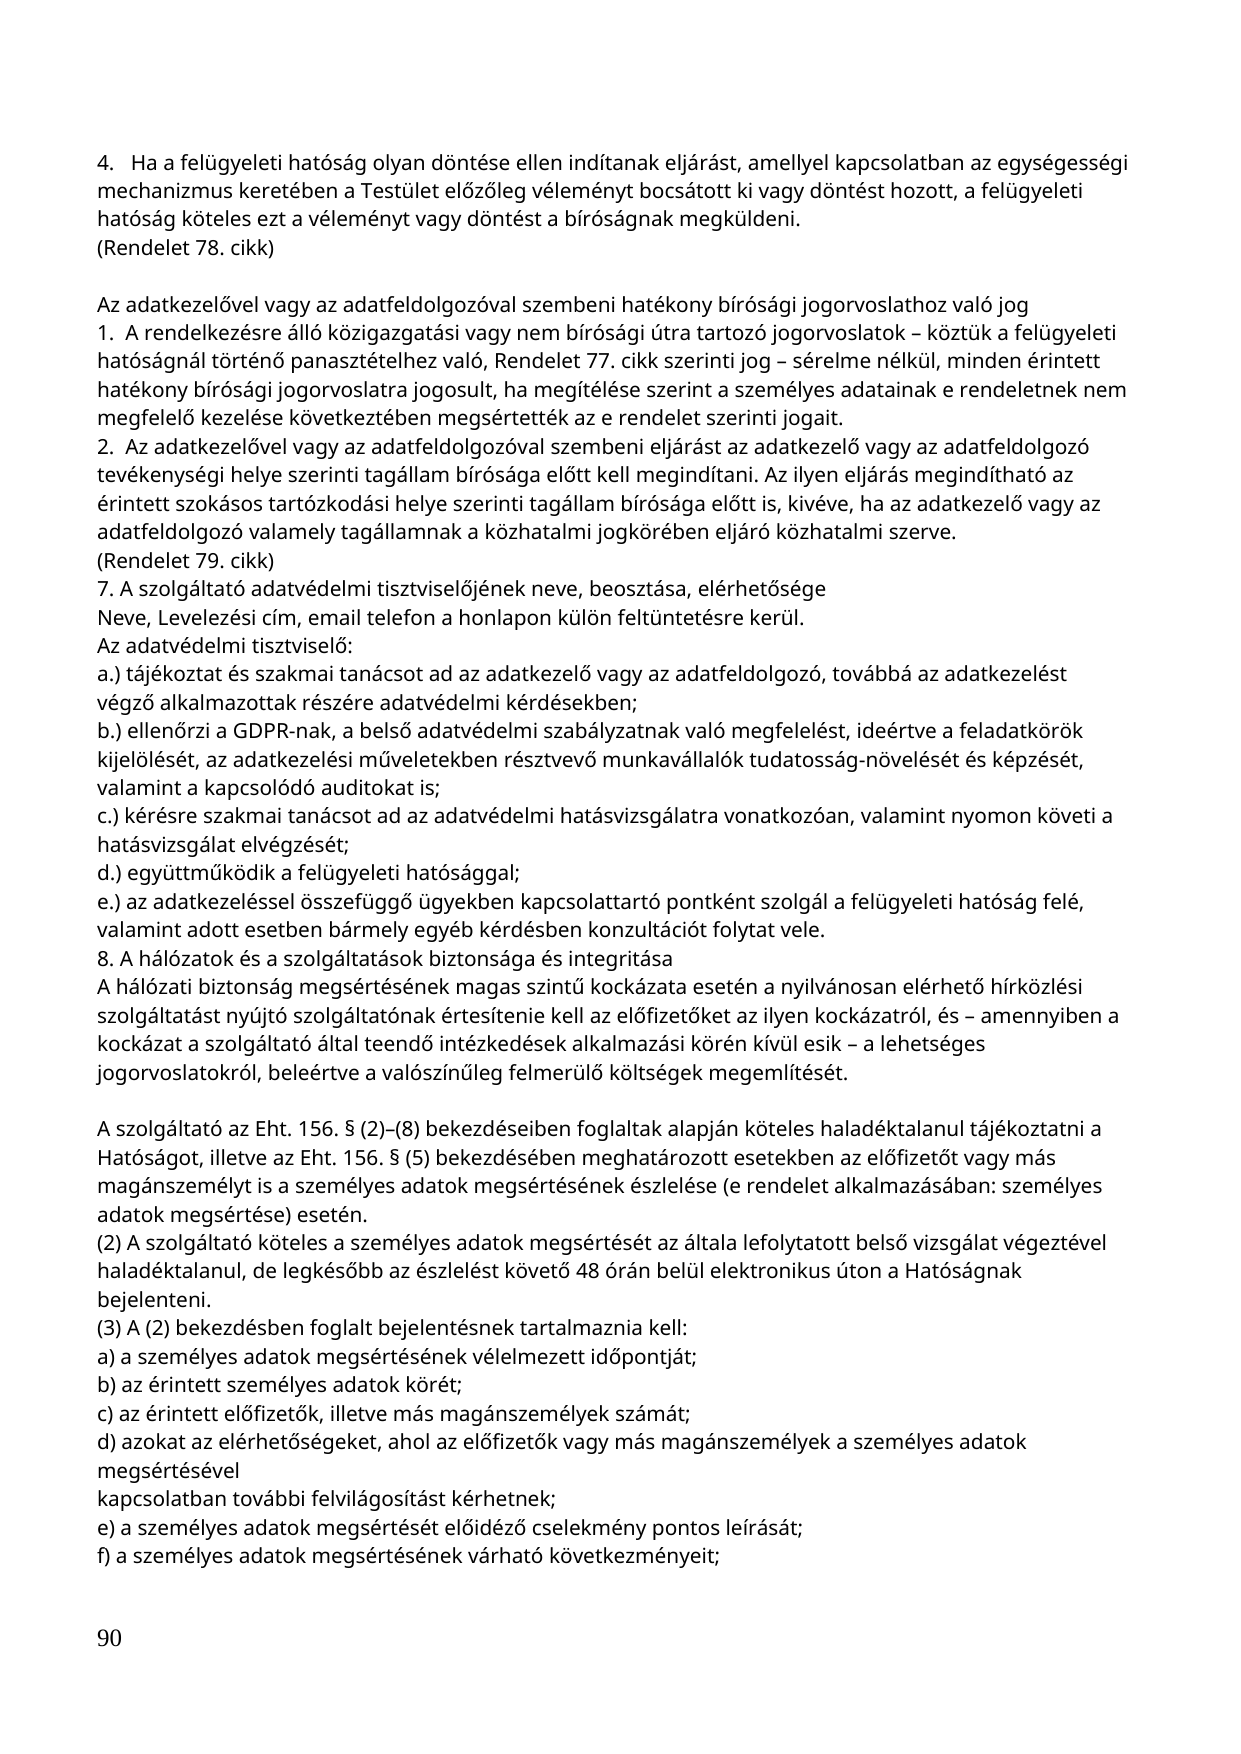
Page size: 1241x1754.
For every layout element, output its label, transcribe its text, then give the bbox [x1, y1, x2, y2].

text Neve, Levelezési cím, email telefon a honlapon külön feltüntetésre kerül. [97, 603, 1130, 631]
text f) a személyes adatok megsértésének várható következményeit; [97, 1541, 1130, 1569]
text a.) tájékoztat és szakmai tanácsot ad az adatkezelő vagy az adatfeldolgozó, továbbá az adatkezelést végző alkalmazottak részére adatvédelmi kérdésekben; [97, 659, 1130, 716]
text kapcsolatban további felvilágosítást kérhetnek; [97, 1484, 1130, 1513]
text c.) kérésre szakmai tanácsot ad az adatvédelmi hatásvizsgálatra vonatkozóan, valamint nyomon követi a hatásvizsgálat elvégzését; [97, 802, 1130, 858]
text 4. Ha a felügyeleti hatóság olyan döntése ellen indítanak eljárást, amellyel kapcsolatban az egységességi mechanizmus keretében a Testület előzőleg véleményt bocsátott ki vagy döntést hozott, a felügyeleti hatóság köteles ezt a véleményt vagy döntést a bíróságnak megküldeni. [97, 148, 1130, 233]
text b) az érintett személyes adatok körét; [97, 1370, 1130, 1399]
text Az adatkezelővel vagy az adatfeldolgozóval szembeni hatékony bírósági jogorvoslathoz való jog [97, 290, 1130, 318]
text 8. A hálózatok és a szolgáltatások biztonsága és integritása [97, 944, 1130, 972]
text (3) A (2) bekezdésben foglalt bejelentésnek tartalmaznia kell: [97, 1313, 1130, 1342]
text e.) az adatkezeléssel összefüggő ügyekben kapcsolattartó pontként szolgál a felügyeleti hatóság felé, valamint adott esetben bármely egyéb kérdésben konzultációt folytat vele. [97, 887, 1130, 944]
text b.) ellenőrzi a GDPR-nak, a belső adatvédelmi szabályzatnak való megfelelést, ideértve a feladatkörök kijelölését, az adatkezelési műveletekben résztvevő munkavállalók tudatosság-növelését és képzését, valamint a kapcsolódó auditokat is; [97, 716, 1130, 802]
text 1. A rendelkezésre álló közigazgatási vagy nem bírósági útra tartozó jogorvoslatok – köztük a felügyeleti hatóságnál történő panasztételhez való, Rendelet 77. cikk szerinti jog – sérelme nélkül, minden érintett hatékony bírósági jogorvoslatra jogosult, ha megítélése szerint a személyes adatainak e rendeletnek nem megfelelő kezelése következtében megsértették az e rendelet szerinti jogait. [97, 318, 1130, 432]
text d.) együttműködik a felügyeleti hatósággal; [97, 858, 1130, 887]
text c) az érintett előfizetők, illetve más magánszemélyek számát; [97, 1399, 1130, 1427]
text (Rendelet 78. cikk) [97, 233, 1130, 261]
text A hálózati biztonság megsértésének magas szintű kockázata esetén a nyilvánosan elérhető hírközlési szolgáltatást nyújtó szolgáltatónak értesítenie kell az előfizetőket az ilyen kockázatról, és – amennyiben a kockázat a szolgáltató által teendő intézkedések alkalmazási körén kívül esik – a lehetséges jogorvoslatokról, beleértve a valószínűleg felmerülő költségek megemlítését. [97, 972, 1130, 1086]
text a) a személyes adatok megsértésének vélelmezett időpontját; [97, 1342, 1130, 1370]
text d) azokat az elérhetőségeket, ahol az előfizetők vagy más magánszemélyek a személyes adatok megsértésével [97, 1427, 1130, 1484]
text Az adatvédelmi tisztviselő: [97, 631, 1130, 659]
text 7. A szolgáltató adatvédelmi tisztviselőjének neve, beosztása, elérhetősége [97, 574, 1130, 603]
text A szolgáltató az Eht. 156. § (2)–(8) bekezdéseiben foglaltak alapján köteles haladéktalanul tájékoztatni a Hatóságot, illetve az Eht. 156. § (5) bekezdésében meghatározott esetekben az előfizetőt vagy más magánszemélyt is a személyes adatok megsértésének észlelése (e rendelet alkalmazásában: személyes adatok megsértése) esetén. [97, 1114, 1130, 1228]
text (2) A szolgáltató köteles a személyes adatok megsértését az általa lefolytatott belső vizsgálat végeztével haladéktalanul, de legkésőbb az észlelést követő 48 órán belül elektronikus úton a Hatóságnak bejelenteni. [97, 1228, 1130, 1313]
text e) a személyes adatok megsértését előidéző cselekmény pontos leírását; [97, 1513, 1130, 1541]
text (Rendelet 79. cikk) [97, 546, 1130, 574]
text 2. Az adatkezelővel vagy az adatfeldolgozóval szembeni eljárást az adatkezelő vagy az adatfeldolgozó tevékenységi helye szerinti tagállam bírósága előtt kell megindítani. Az ilyen eljárás megindítható az érintett szokásos tartózkodási helye szerinti tagállam bírósága előtt is, kivéve, ha az adatkezelő vagy az adatfeldolgozó valamely tagállamnak a közhatalmi jogkörében eljáró közhatalmi szerve. [97, 432, 1130, 546]
